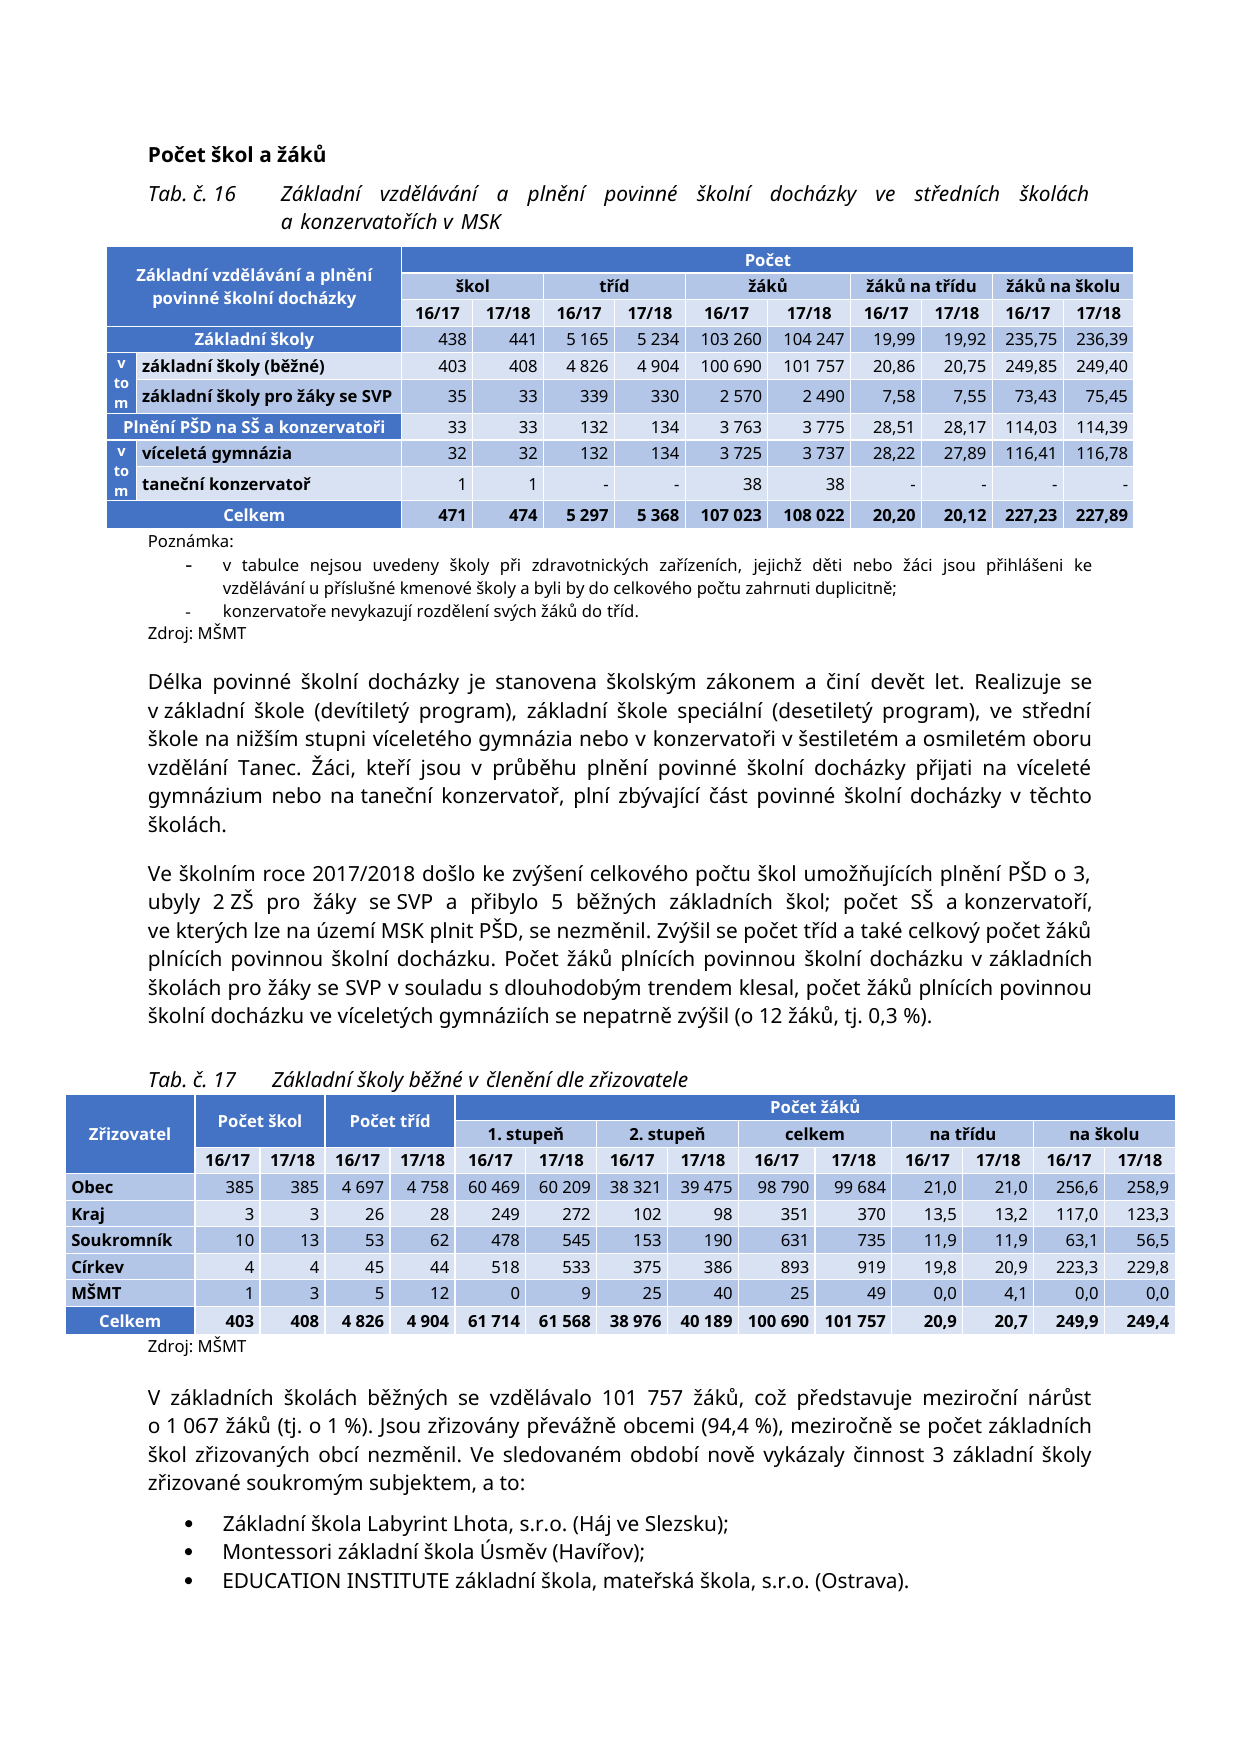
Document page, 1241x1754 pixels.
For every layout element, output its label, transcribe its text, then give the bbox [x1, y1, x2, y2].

table_cell 153 [597, 1227, 667, 1253]
table_cell 478 [456, 1227, 525, 1253]
text Poznámka: [148, 529, 1092, 552]
table_cell 12 [391, 1280, 454, 1306]
table_cell žáků na školu [993, 274, 1133, 299]
text Zdroj: MŠMT [148, 1335, 1092, 1358]
table_cell 102 [597, 1201, 667, 1226]
table_cell 403 [196, 1307, 259, 1334]
table_cell 1 [196, 1280, 259, 1306]
table_cell 132 [544, 414, 614, 439]
table_cell 16/17 [851, 300, 921, 326]
table_cell 11,9 [963, 1227, 1033, 1253]
table_cell 4 [261, 1254, 324, 1279]
text Počet škol a žáků [148, 140, 1092, 168]
table_cell 17/18 [816, 1148, 891, 1173]
table_cell základní školy pro žáky se SVP [137, 380, 401, 413]
table_cell 21,0 [892, 1174, 962, 1200]
table_cell 3 737 [768, 441, 850, 466]
table_cell 114,03 [993, 414, 1063, 439]
table_cell 19,99 [851, 327, 921, 352]
table_cell 116,41 [993, 441, 1063, 466]
table_cell 38 976 [597, 1307, 667, 1334]
table_cell 100 690 [686, 353, 767, 379]
table_cell 117,0 [1034, 1201, 1104, 1226]
table_cell 21,0 [963, 1174, 1033, 1200]
table_cell 16/17 [993, 300, 1063, 326]
table_cell 101 757 [816, 1307, 891, 1334]
table_cell 16/17 [196, 1148, 259, 1173]
table_cell 919 [816, 1254, 891, 1279]
table_cell 33 [402, 414, 472, 439]
table_cell 11,9 [892, 1227, 962, 1253]
table_cell 533 [526, 1254, 596, 1279]
list Montessori základní škola Úsměv (Havířov); [185, 1537, 1092, 1566]
table_cell 16/17 [686, 300, 767, 326]
table_cell 20,86 [851, 353, 921, 379]
table_cell - [544, 467, 614, 500]
table_cell 3 775 [768, 414, 850, 439]
table_cell 256,6 [1034, 1174, 1104, 1200]
table_cell 249,85 [993, 353, 1063, 379]
table_cell 5 234 [615, 327, 685, 352]
table_cell 1 [473, 467, 543, 500]
table_cell škol [402, 274, 543, 299]
table_cell 5 [326, 1280, 389, 1306]
table_cell 28,22 [851, 441, 921, 466]
table_cell 386 [668, 1254, 738, 1279]
table_cell 0,0 [1105, 1280, 1175, 1306]
table_header Počet [402, 247, 1133, 272]
table_cell 16/17 [892, 1148, 962, 1173]
table_cell 17/18 [391, 1148, 454, 1173]
table_cell - [922, 467, 992, 500]
table_cell 249,9 [1034, 1307, 1104, 1334]
table_cell MŠMT [66, 1280, 194, 1306]
table_cell 103 260 [686, 327, 767, 352]
table_cell 5 368 [615, 501, 685, 528]
table_cell 3 763 [686, 414, 767, 439]
table_cell celkem [739, 1121, 891, 1147]
table_cell 0,0 [1034, 1280, 1104, 1306]
table_cell 45 [326, 1254, 389, 1279]
table_cell 20,75 [922, 353, 992, 379]
table_cell 25 [739, 1280, 814, 1306]
table_cell 33 [473, 380, 543, 413]
table_cell 98 [668, 1201, 738, 1226]
table_cell 339 [544, 380, 614, 413]
table_cell 38 [768, 467, 850, 500]
table_cell 108 022 [768, 501, 850, 528]
table_cell 4 697 [326, 1174, 389, 1200]
table_cell 370 [816, 1201, 891, 1226]
table_cell Obec [66, 1174, 194, 1200]
table_cell 49 [816, 1280, 891, 1306]
table_cell v tom [107, 353, 136, 413]
table_cell 38 321 [597, 1174, 667, 1200]
table_cell 20,9 [963, 1254, 1033, 1279]
table_cell 35 [402, 380, 472, 413]
table_cell 385 [196, 1174, 259, 1200]
table_cell 27,89 [922, 441, 992, 466]
table_cell 258,9 [1105, 1174, 1175, 1200]
table_cell 16/17 [402, 300, 472, 326]
table_cell 17/18 [668, 1148, 738, 1173]
table_cell 99 684 [816, 1174, 891, 1200]
table_cell 28 [391, 1201, 454, 1226]
table_cell taneční konzervatoř [137, 467, 401, 500]
table_cell 438 [402, 327, 472, 352]
table_cell - [993, 467, 1063, 500]
text Délka povinné školní docházky je stanovena školským zákonem a činí devět let. Realizuje se v základní škole (devítiletý program), základní škole speciální (desetiletý program), ve střední škole na nižším stupni víceletého gymnázia nebo v konzervatoři v šestiletém a osmiletém oboru vzdělání Tanec. Žáci, kteří jsou v průběhu plnění povinné školní docházky přijati na víceleté gymnázium nebo na taneční konzervatoř, plní zbývající část povinné školní docházky v těchto školách. [148, 667, 1092, 838]
table_cell 441 [473, 327, 543, 352]
table_cell 114,39 [1064, 414, 1133, 439]
table_cell 100 690 [739, 1307, 814, 1334]
table_cell 16/17 [739, 1148, 814, 1173]
table_cell 134 [615, 414, 685, 439]
table_cell 28,17 [922, 414, 992, 439]
table_cell 4,1 [963, 1280, 1033, 1306]
table_cell 63,1 [1034, 1227, 1104, 1253]
table_cell 4 826 [544, 353, 614, 379]
table_cell na školu [1034, 1121, 1175, 1147]
table_cell 735 [816, 1227, 891, 1253]
table_cell Celkem [107, 501, 401, 528]
table_cell 17/18 [526, 1148, 596, 1173]
text V základních školách běžných se vzdělávalo 101 757 žáků, což představuje meziroční nárůst o 1 067 žáků (tj. o 1 %). Jsou zřizovány převážně obcemi (94,4 %), meziročně se počet základních škol zřizovaných obcí nezměnil. Ve sledovaném období nově vykázaly činnost 3 základní školy zřizované soukromým subjektem, a to: [148, 1383, 1092, 1497]
table_cell 5 165 [544, 327, 614, 352]
table_cell 471 [402, 501, 472, 528]
table_cell 3 [261, 1201, 324, 1226]
table_cell 229,8 [1105, 1254, 1175, 1279]
table_cell 403 [402, 353, 472, 379]
table_cell 4 904 [391, 1307, 454, 1334]
table_cell 104 247 [768, 327, 850, 352]
table_cell 56,5 [1105, 1227, 1175, 1253]
table_cell v tom [107, 441, 136, 500]
table_cell 10 [196, 1227, 259, 1253]
table_cell 38 [686, 467, 767, 500]
table_cell 134 [615, 441, 685, 466]
table_cell na třídu [892, 1121, 1033, 1147]
table_cell 7,58 [851, 380, 921, 413]
table_cell - [615, 467, 685, 500]
table_cell 16/17 [326, 1148, 389, 1173]
table_cell 9 [526, 1280, 596, 1306]
table_cell 101 757 [768, 353, 850, 379]
table_cell 375 [597, 1254, 667, 1279]
table_cell 227,23 [993, 501, 1063, 528]
table_cell 62 [391, 1227, 454, 1253]
table_header Počet tříd [326, 1095, 454, 1147]
table_cell 518 [456, 1254, 525, 1279]
table_cell 61 568 [526, 1307, 596, 1334]
table_cell 13,2 [963, 1201, 1033, 1226]
table_cell 545 [526, 1227, 596, 1253]
table_cell 223,3 [1034, 1254, 1104, 1279]
table_cell 19,8 [892, 1254, 962, 1279]
table_cell 249,40 [1064, 353, 1133, 379]
table_cell 17/18 [261, 1148, 324, 1173]
table_cell 330 [615, 380, 685, 413]
table_cell 61 714 [456, 1307, 525, 1334]
table_cell 40 189 [668, 1307, 738, 1334]
table_cell 73,43 [993, 380, 1063, 413]
table_cell 132 [544, 441, 614, 466]
table_cell 2. stupeň [597, 1121, 738, 1147]
list EDUCATION INSTITUTE základní škola, mateřská škola, s.r.o. (Ostrava). [185, 1566, 1092, 1594]
table_header Základní vzdělávání a plnění povinné školní docházky [107, 247, 401, 326]
table_cell Kraj [66, 1201, 194, 1226]
table_cell 28,51 [851, 414, 921, 439]
table_cell 16/17 [1034, 1148, 1104, 1173]
table_cell 4 826 [326, 1307, 389, 1334]
table_cell 17/18 [1064, 300, 1133, 326]
table_cell 3 [196, 1201, 259, 1226]
table_cell - [1064, 467, 1133, 500]
table_cell Soukromník [66, 1227, 194, 1253]
list v tabulce nejsou uvedeny školy při zdravotnických zařízeních, jejichž děti nebo žáci jsou přihlášeni ke vzdělávání u příslušné kmenové školy a byli by do celkového počtu zahrnuti duplicitně; [185, 552, 1092, 599]
table_cell 44 [391, 1254, 454, 1279]
table_cell 17/18 [615, 300, 685, 326]
table_cell - [851, 467, 921, 500]
table_cell 17/18 [1105, 1148, 1175, 1173]
table_cell 17/18 [768, 300, 850, 326]
table_cell 1. stupeň [456, 1121, 596, 1147]
table_cell 20,9 [892, 1307, 962, 1334]
table_cell žáků [686, 274, 850, 299]
table_cell Celkem [66, 1307, 194, 1334]
table_cell 4 [196, 1254, 259, 1279]
table_cell 474 [473, 501, 543, 528]
table_cell 98 790 [739, 1174, 814, 1200]
list Základní škola Labyrint Lhota, s.r.o. (Háj ve Slezsku); [185, 1509, 1092, 1537]
table_cell 3 725 [686, 441, 767, 466]
table_cell 116,78 [1064, 441, 1133, 466]
table_cell 0 [456, 1280, 525, 1306]
table_cell 26 [326, 1201, 389, 1226]
table_cell 60 469 [456, 1174, 525, 1200]
table_cell 351 [739, 1201, 814, 1226]
table_cell 123,3 [1105, 1201, 1175, 1226]
table_cell 32 [473, 441, 543, 466]
table_header Zřizovatel [66, 1095, 194, 1173]
table_cell 17/18 [963, 1148, 1033, 1173]
table_cell 893 [739, 1254, 814, 1279]
table_cell 20,7 [963, 1307, 1033, 1334]
table_cell Základní školy [107, 327, 401, 352]
table_cell tříd [544, 274, 685, 299]
table_cell žáků na třídu [851, 274, 992, 299]
table_cell 1 [402, 467, 472, 500]
table_cell víceletá gymnázia [137, 441, 401, 466]
table_cell Plnění PŠD na SŠ a konzervatoři [107, 414, 401, 439]
table_cell 2 570 [686, 380, 767, 413]
table_cell 33 [473, 414, 543, 439]
table_cell 16/17 [456, 1148, 525, 1173]
table_cell 16/17 [597, 1148, 667, 1173]
table_cell 7,55 [922, 380, 992, 413]
table_cell 4 904 [615, 353, 685, 379]
table_cell 385 [261, 1174, 324, 1200]
table_cell 13,5 [892, 1201, 962, 1226]
table_cell 40 [668, 1280, 738, 1306]
table_cell 2 490 [768, 380, 850, 413]
table_cell 17/18 [922, 300, 992, 326]
table_cell 5 297 [544, 501, 614, 528]
list konzervatoře nevykazují rozdělení svých žáků do tříd. [185, 599, 1092, 622]
table_cell 408 [261, 1307, 324, 1334]
table_cell základní školy (běžné) [137, 353, 401, 379]
table_cell 631 [739, 1227, 814, 1253]
table_cell 75,45 [1064, 380, 1133, 413]
table_cell 13 [261, 1227, 324, 1253]
table_cell 0,0 [892, 1280, 962, 1306]
table_cell 236,39 [1064, 327, 1133, 352]
table_cell 107 023 [686, 501, 767, 528]
list Základní vzdělávání a plnění povinné školní docházky ve středních školách a konzervatořích v MSK [148, 179, 1092, 236]
table_cell 16/17 [544, 300, 614, 326]
table_cell 190 [668, 1227, 738, 1253]
table_cell 32 [402, 441, 472, 466]
table_cell 20,12 [922, 501, 992, 528]
table_cell 249 [456, 1201, 525, 1226]
list Základní školy běžné v členění dle zřizovatele [148, 1065, 1092, 1093]
table_cell Církev [66, 1254, 194, 1279]
table_cell 25 [597, 1280, 667, 1306]
table_cell 4 758 [391, 1174, 454, 1200]
table_cell 249,4 [1105, 1307, 1175, 1334]
table_cell 17/18 [473, 300, 543, 326]
text Zdroj: MŠMT [148, 622, 1092, 644]
table_cell 60 209 [526, 1174, 596, 1200]
table_cell 3 [261, 1280, 324, 1306]
table_cell 20,20 [851, 501, 921, 528]
table_cell 227,89 [1064, 501, 1133, 528]
table_cell 235,75 [993, 327, 1063, 352]
table_cell 39 475 [668, 1174, 738, 1200]
text Ve školním roce 2017/2018 došlo ke zvýšení celkového počtu škol umožňujících plnění PŠD o 3, ubyly 2 ZŠ pro žáky se SVP a přibylo 5 běžných základních škol; počet SŠ a konzervatoří, ve kterých lze na území MSK plnit PŠD, se nezměnil. Zvýšil se počet tříd a také celkový počet žáků plnících povinnou školní docházku. Počet žáků plnících povinnou školní docházku v základních školách pro žáky se SVP v souladu s dlouhodobým trendem klesal, počet žáků plnících povinnou školní docházku ve víceletých gymnáziích se nepatrně zvýšil (o 12 žáků, tj. 0,3 %). [148, 859, 1092, 1029]
table_cell 408 [473, 353, 543, 379]
table_cell 272 [526, 1201, 596, 1226]
table_header Počet žáků [456, 1095, 1175, 1120]
table_cell 19,92 [922, 327, 992, 352]
table_header Počet škol [196, 1095, 324, 1147]
table_cell 53 [326, 1227, 389, 1253]
